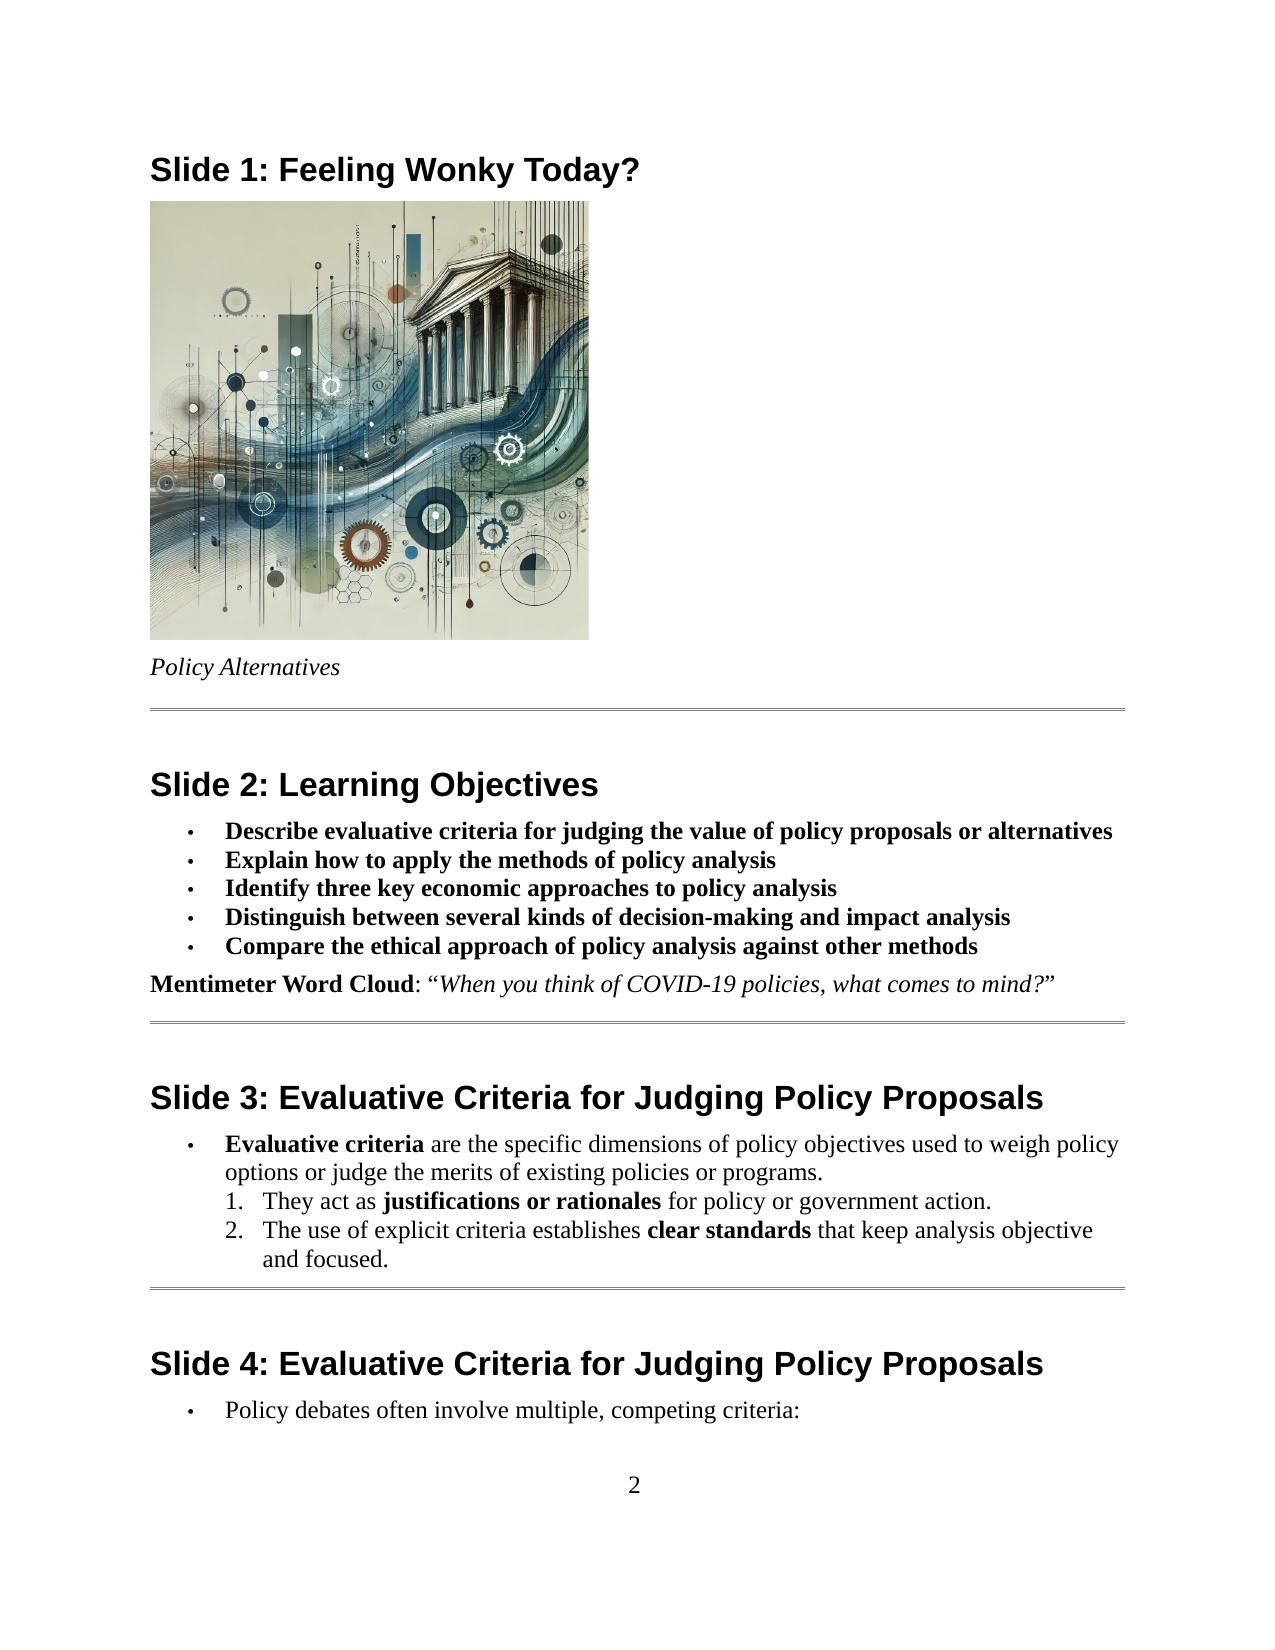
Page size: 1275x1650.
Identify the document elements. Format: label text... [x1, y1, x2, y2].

list Compare the ethical approach of policy analysis against other methods [187, 931, 1125, 960]
text Mentimeter Word Cloud: “When you think of COVID-19 policies, what comes to mind?” [150, 969, 1125, 997]
list The use of explicit criteria establishes clear standards that keep analysis objective and focused. [225, 1215, 1125, 1272]
list Distinguish between several kinds of decision-making and impact analysis [187, 902, 1125, 931]
subtitle Slide 4: Evaluative Criteria for Judging Policy Proposals [150, 1343, 1125, 1382]
subtitle Slide 2: Learning Objectives [150, 765, 1125, 803]
list Describe evaluative criteria for judging the value of policy proposals or alternatives [187, 816, 1125, 845]
subtitle Slide 1: Feeling Wonky Today? [150, 150, 1125, 189]
list They act as justifications or rationales for policy or government action. [225, 1186, 1125, 1215]
list Explain how to apply the methods of policy analysis [187, 845, 1125, 873]
subtitle Slide 3: Evaluative Criteria for Judging Policy Proposals [150, 1077, 1125, 1116]
text Policy Alternatives [150, 652, 1125, 681]
list Identify three key economic approaches to policy analysis [187, 873, 1125, 902]
list Policy debates often involve multiple, competing criteria: [187, 1395, 1125, 1423]
list Evaluative criteria are the specific dimensions of policy objectives used to weigh policy options or judge the merits of existing policies or programs. [187, 1129, 1125, 1186]
picture [150, 201, 589, 640]
